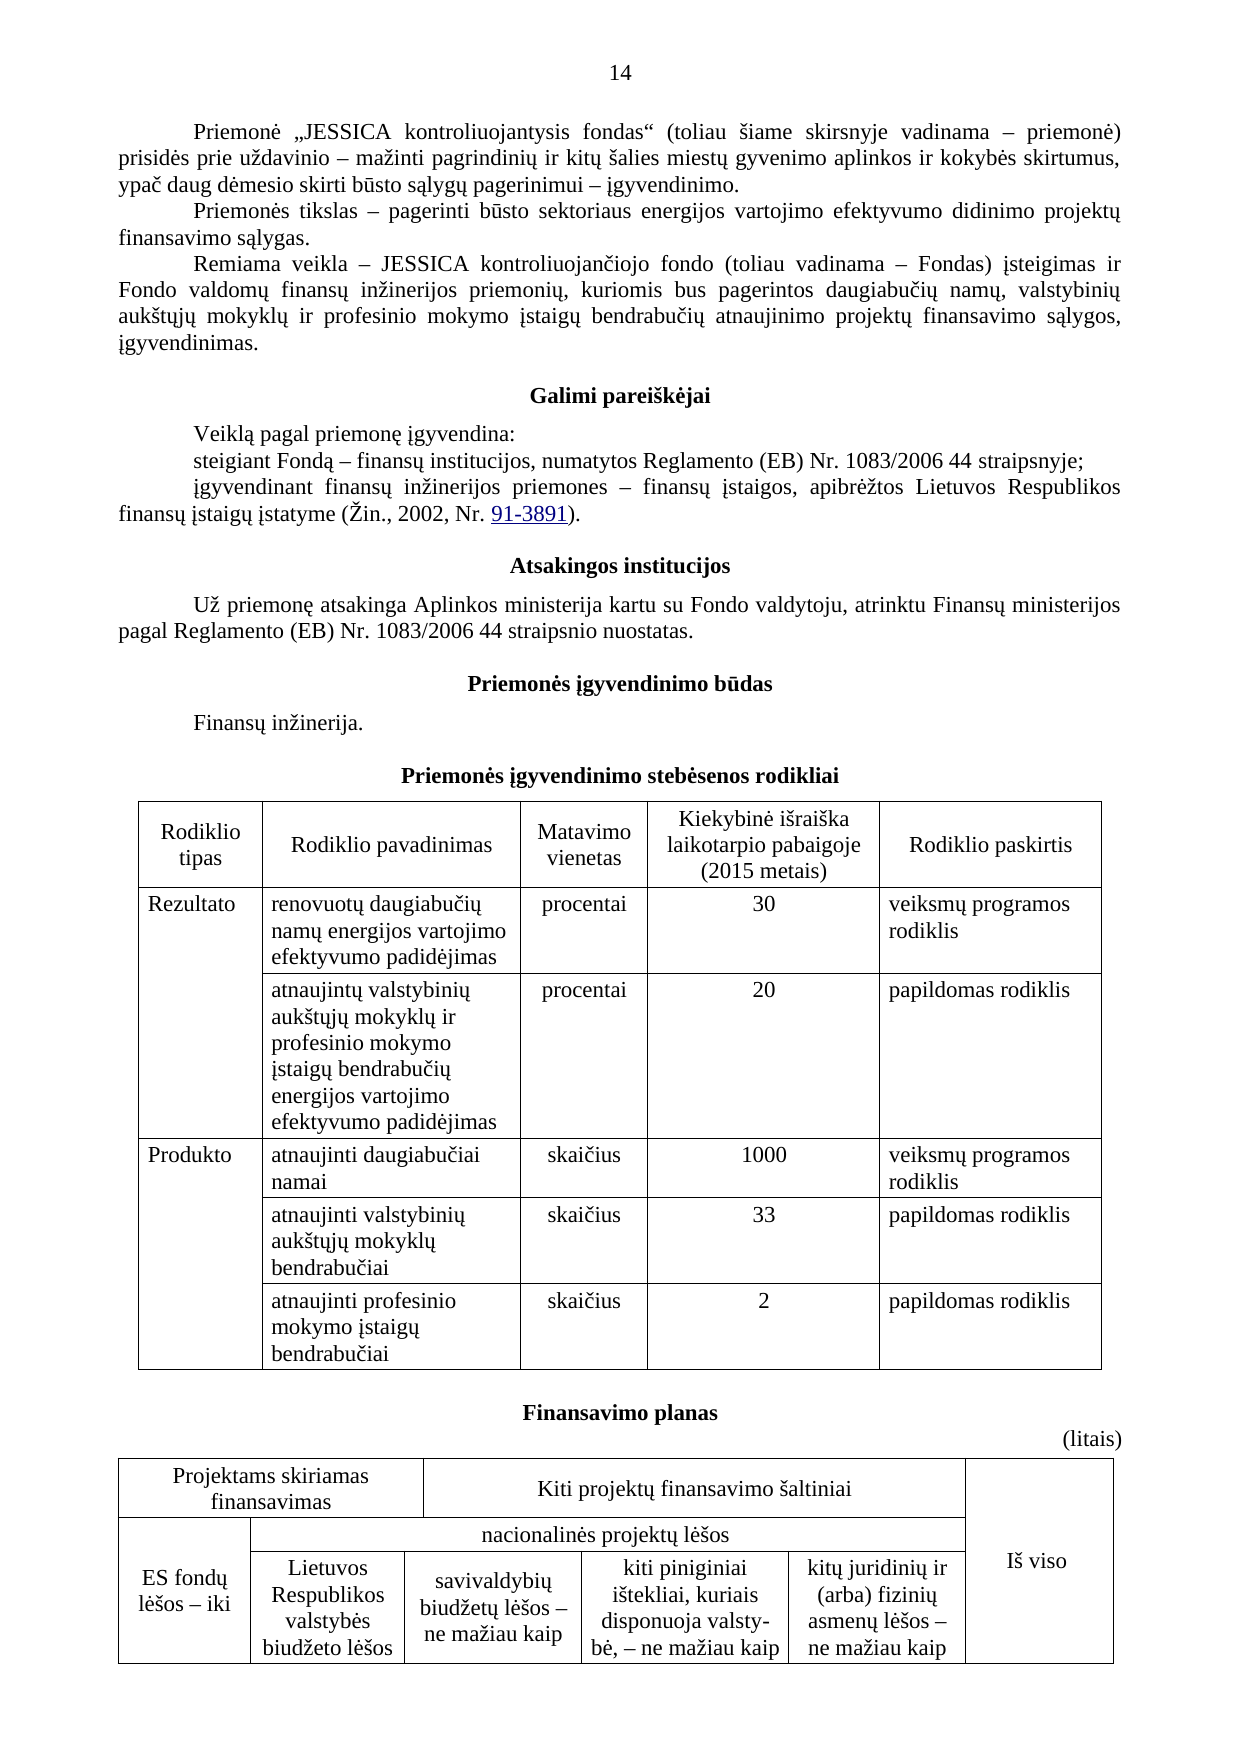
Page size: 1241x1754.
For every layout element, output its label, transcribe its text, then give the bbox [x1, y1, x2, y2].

text Finansavimo planas [118, 1399, 1122, 1425]
table_cell 30 [648, 888, 879, 972]
table_cell atnaujinti daugiabučiai namai [263, 1139, 520, 1197]
table_cell renovuotų daugiabučių namų energijos vartojimo efektyvumo padidėjimas [263, 888, 520, 972]
text Priemonės tikslas – pagerinti būsto sektoriaus energijos vartojimo efektyvumo didinimo projektų finansavimo sąlygas. [118, 197, 1122, 250]
table_cell skaičius [521, 1198, 647, 1283]
table_cell papildomas rodiklis [880, 1284, 1101, 1369]
table_header Rodiklio paskirtis [880, 802, 1101, 887]
text steigiant Fondą – finansų institucijos, numatytos Reglamento (EB) Nr. 1083/2006 44 straipsnyje; [118, 447, 1122, 473]
table_cell papildomas rodiklis [880, 974, 1101, 1137]
table_header Rodiklio pavadinimas [263, 802, 520, 887]
table_cell atnaujinti valstybinių aukštųjų mokyklų bendrabučiai [263, 1198, 520, 1283]
text Priemonės įgyvendinimo stebėsenos rodikliai [118, 762, 1122, 788]
table_header Kiti projektų finansavimo šaltiniai [424, 1459, 965, 1517]
text Finansų inžinerija. [118, 709, 1122, 735]
text Veiklą pagal priemonę įgyvendina: [118, 421, 1122, 447]
text (litais) [118, 1425, 1122, 1451]
table_header Kiekybinė išraiška laikotarpio pabaigoje (2015 metais) [648, 802, 879, 887]
table_cell skaičius [521, 1139, 647, 1197]
table_cell papildomas rodiklis [880, 1198, 1101, 1283]
table_cell nacionalinės projektų lėšos [251, 1518, 965, 1551]
table_header Rodiklio tipas [139, 802, 262, 887]
table_cell [139, 973, 262, 1137]
table_cell Lietuvos Respublikos valstybės biudžeto lėšos [251, 1552, 404, 1663]
table_cell atnaujinti profesinio mokymo įstaigų bendrabučiai [263, 1284, 520, 1369]
text Už priemonę atsakinga Aplinkos ministerija kartu su Fondo valdytoju, atrinktu Finansų ministerijos pagal Reglamento (EB) Nr. 1083/2006 44 straipsnio nuostatas. [118, 591, 1122, 644]
table_cell kiti piniginiai ištekliai, kuriais disponuoja valsty­bė, – ne mažiau kaip [582, 1552, 788, 1663]
table_cell kitų juridinių ir (arba) fizinių asmenų lėšos – ne mažiau kaip [789, 1552, 965, 1663]
table_cell [139, 1283, 262, 1369]
table_cell Rezultato [139, 888, 262, 972]
table_cell savivaldybių biudžetų lėšos – ne mažiau kaip [405, 1552, 581, 1663]
text Atsakingos institucijos [118, 552, 1122, 579]
table_cell [139, 1197, 262, 1283]
table_cell skaičius [521, 1284, 647, 1369]
table_cell 20 [648, 974, 879, 1137]
table_cell procentai [521, 888, 647, 972]
text Remiama veikla – JESSICA kontroliuojančiojo fondo (toliau vadinama – Fondas) įsteigimas ir Fondo valdomų finansų inžinerijos priemonių, kuriomis bus pagerintos daugiabučių namų, valstybinių aukštųjų mokyklų ir profesinio mokymo įstaigų bendrabučių atnaujinimo projektų finansavimo sąlygos, įgyvendinimas. [118, 250, 1122, 355]
text įgyvendinant finansų inžinerijos priemones – finansų įstaigos, apibrėžtos Lietuvos Respublikos finansų įstaigų įstatyme (Žin., 2002, Nr. 91-3891). [118, 473, 1122, 526]
text Galimi pareiškėjai [118, 382, 1122, 408]
table_cell 33 [648, 1198, 879, 1283]
table_cell procentai [521, 974, 647, 1137]
text Priemonės įgyvendinimo būdas [118, 670, 1122, 697]
table_cell veiksmų programos rodiklis [880, 1139, 1101, 1197]
text Priemonė „JESSICA kontroliuojantysis fondas“ (toliau šiame skirsnyje vadinama – priemonė) prisidės prie uždavinio – mažinti pagrindinių ir kitų šalies miestų gyvenimo aplinkos ir kokybės skirtumus, ypač daug dėmesio skirti būsto sąlygų pagerinimui – įgyvendinimo. [118, 118, 1122, 197]
table_cell 2 [648, 1284, 879, 1369]
table_header Projektams skiriamas finansavimas [119, 1459, 423, 1517]
table_cell ES fondų lėšos – iki [119, 1518, 250, 1663]
table_header Iš viso [966, 1459, 1113, 1663]
table_cell 1000 [648, 1139, 879, 1197]
table_header Matavimo vienetas [521, 802, 647, 887]
table_cell veiksmų programos rodiklis [880, 888, 1101, 972]
table_cell Produkto [139, 1139, 262, 1197]
table_cell atnaujintų valstybinių aukštųjų mokyklų ir profesinio mokymo įstaigų bendrabučių energijos vartojimo efektyvumo padidėjimas [263, 974, 520, 1137]
